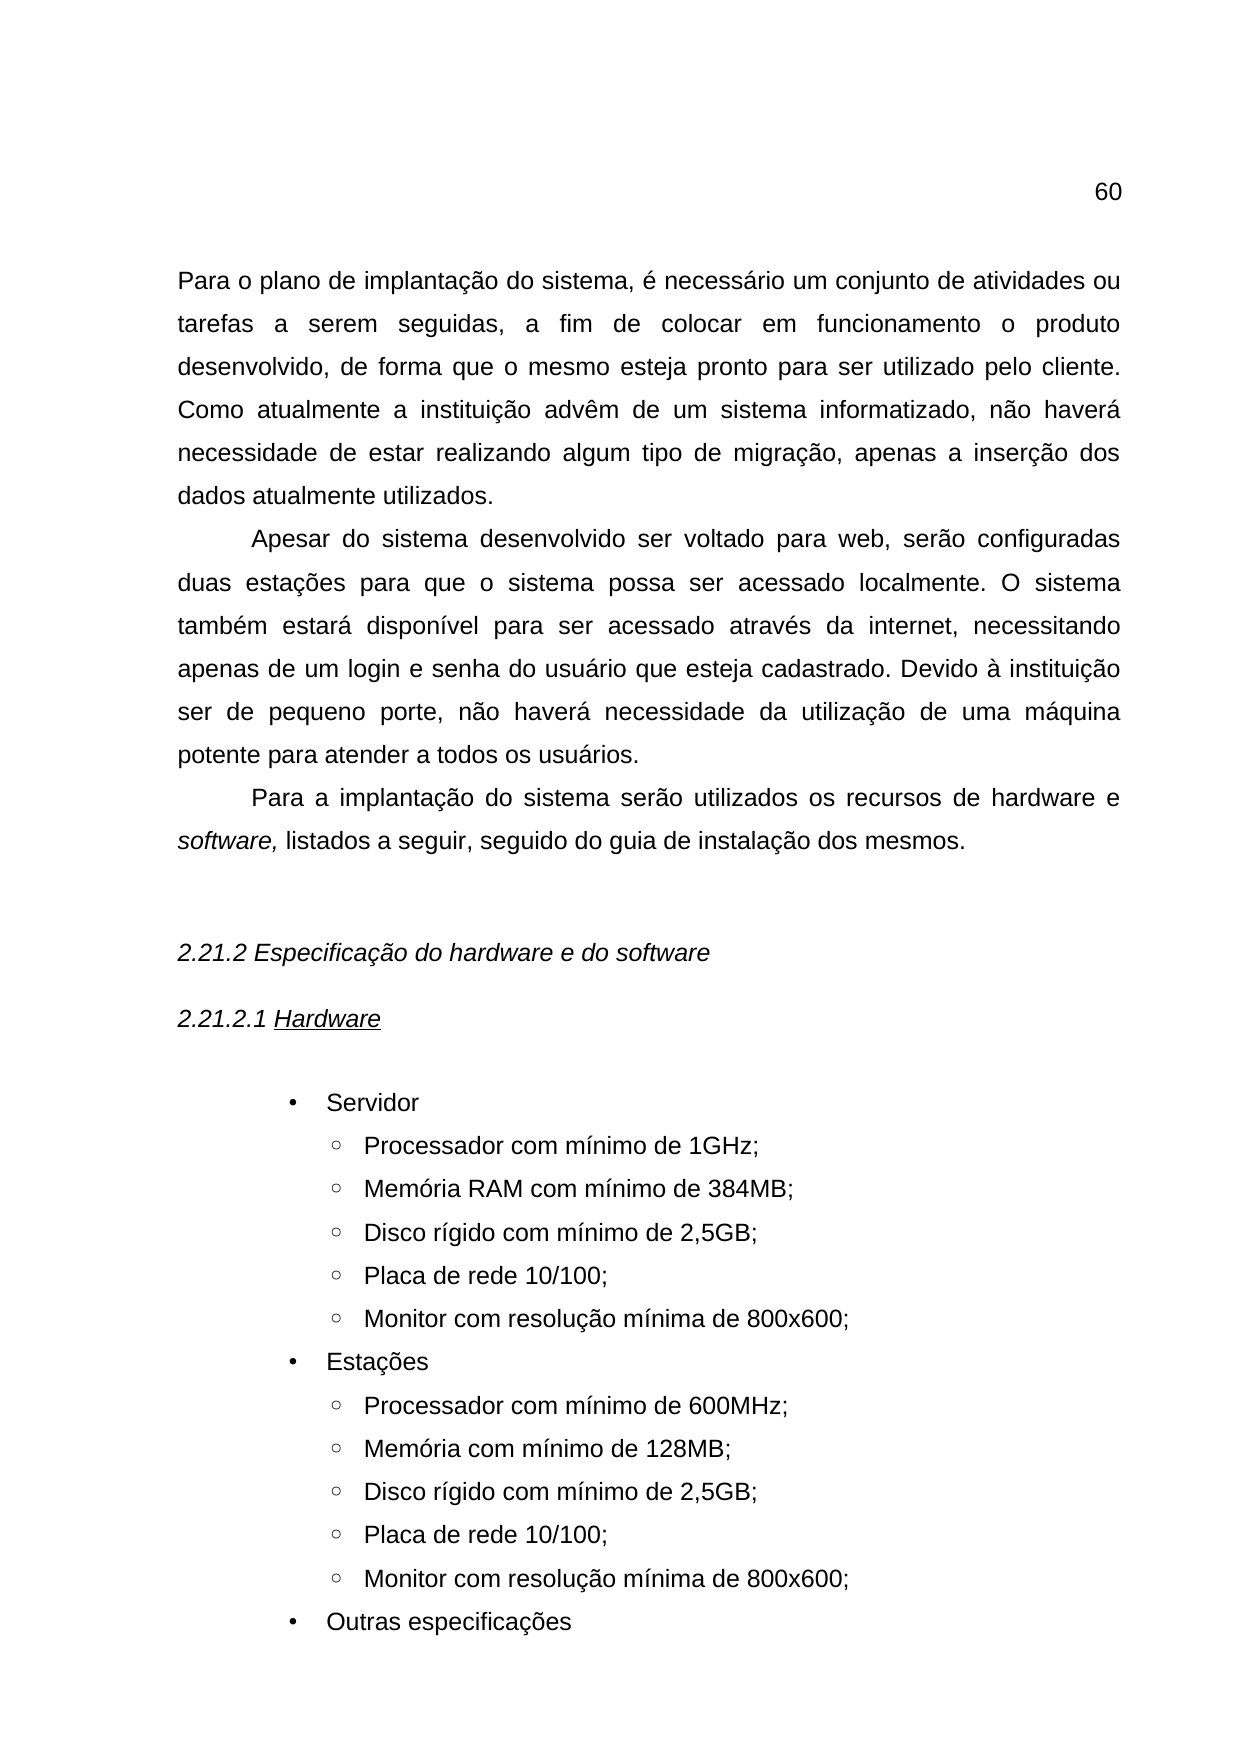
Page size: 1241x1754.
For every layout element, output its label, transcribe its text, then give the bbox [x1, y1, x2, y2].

text Para o plano de implantação do sistema, é necessário um conjunto de atividades ou tarefas a serem seguidas, a fim de colocar em funcionamento o produto desenvolvido, de forma que o mesmo esteja pronto para ser utilizado pelo cliente. Como atualmente a instituição advêm de um sistema informatizado, não haverá necessidade de estar realizando algum tipo de migração, apenas a inserção dos dados atualmente utilizados. [177, 266, 1122, 510]
text Apesar do sistema desenvolvido ser voltado para web, serão configuradas duas estações para que o sistema possa ser acessado localmente. O sistema também estará disponível para ser acessado através da internet, necessitando apenas de um login e senha do usuário que esteja cadastrado. Devido à instituição ser de pequeno porte, não haverá necessidade da utilização de uma máquina potente para atender a todos os usuários. [177, 524, 1122, 769]
list Monitor com resolução mínima de 800x600; [326, 1304, 1122, 1333]
list Processador com mínimo de 1GHz; [326, 1131, 1122, 1160]
list Placa de rede 10/100; [326, 1261, 1122, 1290]
list Placa de rede 10/100; [326, 1520, 1122, 1549]
list Outras especificações [288, 1607, 1122, 1636]
list Memória RAM com mínimo de 384MB; [326, 1174, 1122, 1203]
subtitle 2.21.2.1 Hardware [177, 1004, 1122, 1032]
list Monitor com resolução mínima de 800x600; [326, 1563, 1122, 1592]
list Memória com mínimo de 128MB; [326, 1434, 1122, 1463]
list Disco rígido com mínimo de 2,5GB; [326, 1218, 1122, 1247]
subtitle 2.21.2 Especificação do hardware e do software [177, 938, 1122, 966]
list Estações [288, 1347, 1122, 1376]
text Para a implantação do sistema serão utilizados os recursos de hardware e software, listados a seguir, seguido do guia de instalação dos mesmos. [177, 783, 1122, 855]
list Servidor [288, 1088, 1122, 1117]
list Processador com mínimo de 600MHz; [326, 1391, 1122, 1419]
list Disco rígido com mínimo de 2,5GB; [326, 1477, 1122, 1506]
